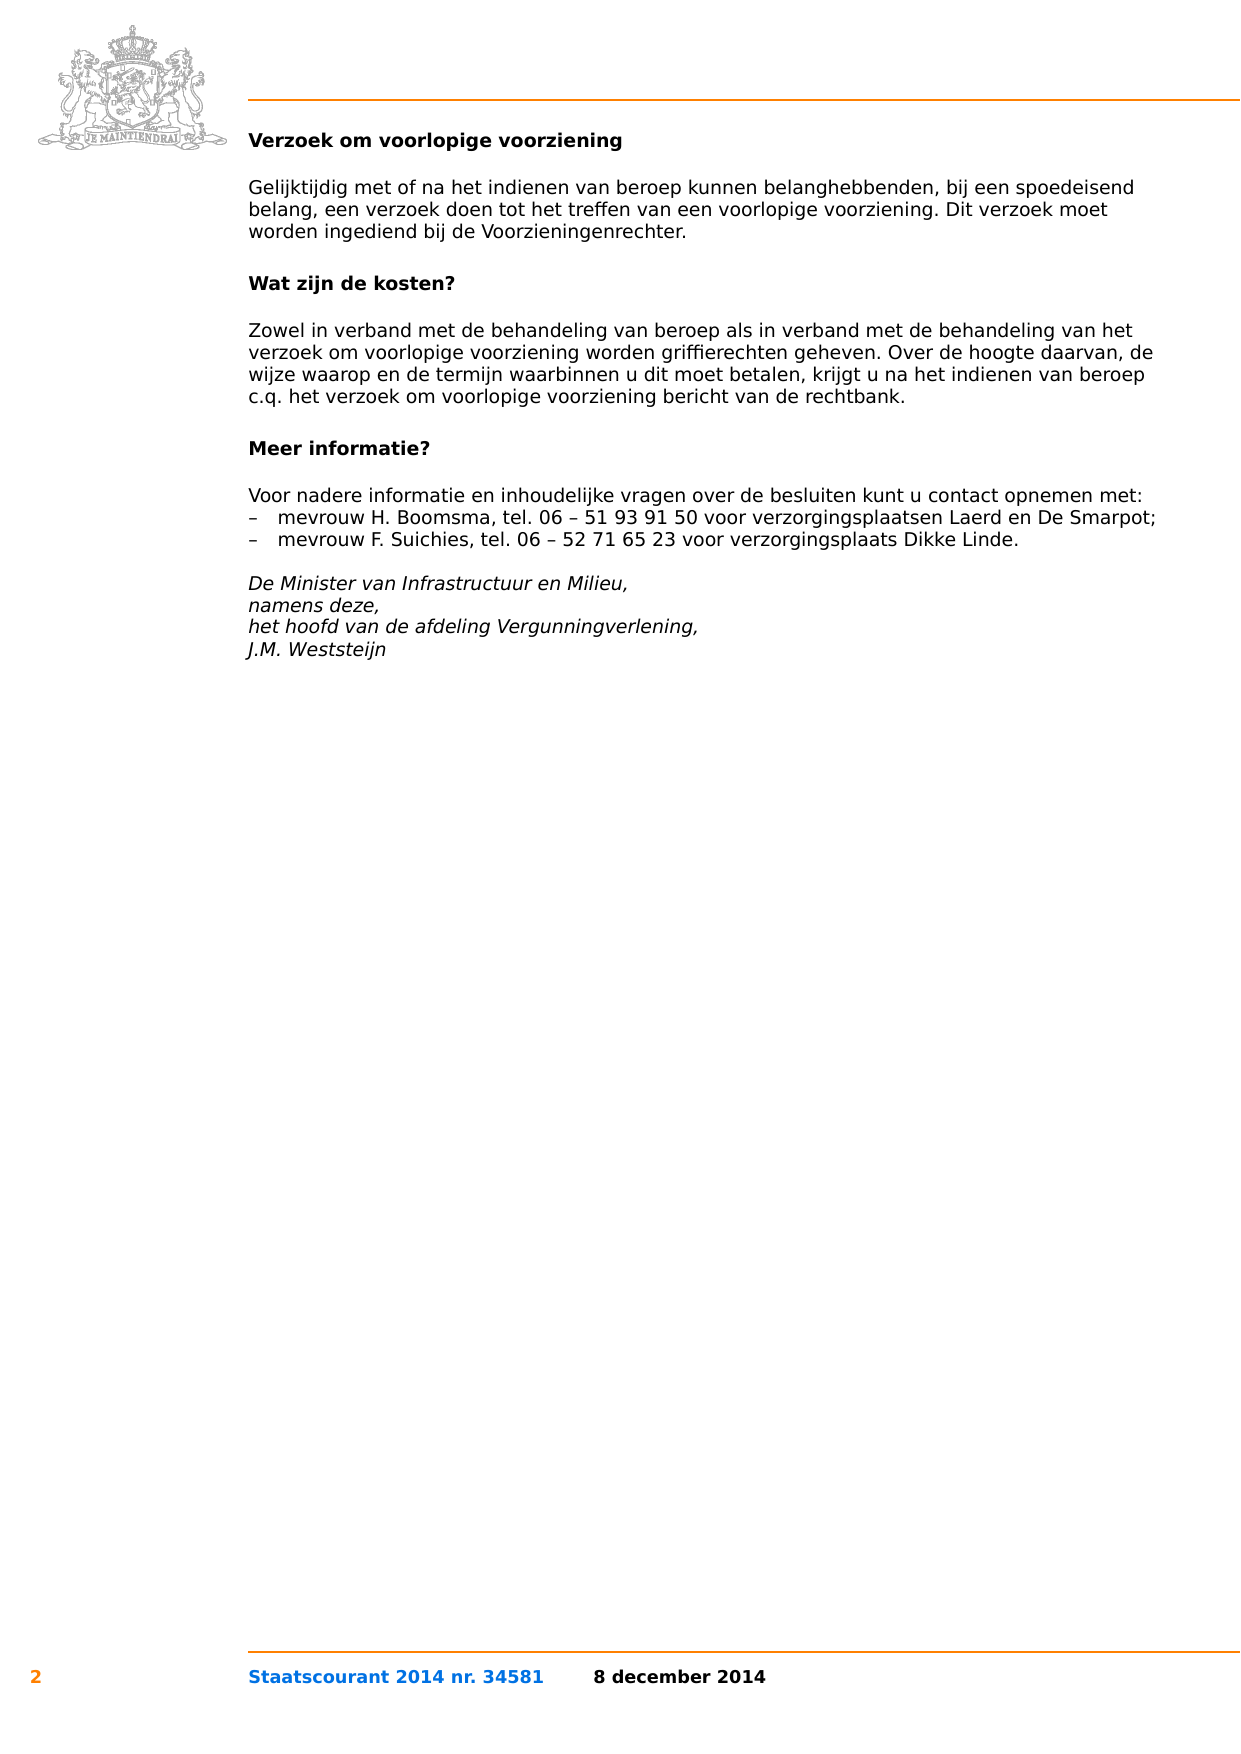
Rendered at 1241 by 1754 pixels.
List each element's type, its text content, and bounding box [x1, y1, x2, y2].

picture [38, 25, 227, 150]
text – mevrouw H. Boomsma, tel. 06 – 51 93 91 50 voor verzorgingsplaatsen Laerd en De Smarpot; [248, 507, 1163, 529]
text De Minister van Infrastructuur en Milieu, namens deze, het hoofd van de afdeling Vergunningverlening, J.M. Weststeijn [248, 572, 1163, 660]
subtitle Verzoek om voorlopige voorziening [248, 130, 1163, 152]
text Voor nadere informatie en inhoudelijke vragen over de besluiten kunt u contact opnemen met: [248, 485, 1163, 507]
text Gelijktijdig met of na het indienen van beroep kunnen belanghebbenden, bij een spoedeisend belang, een verzoek doen tot het treffen van een voorlopige voorziening. Dit verzoek moet worden ingediend bij de Voorzieningenrechter. [248, 177, 1163, 243]
text – mevrouw F. Suichies, tel. 06 – 52 71 65 23 voor verzorgingsplaats Dikke Linde. [248, 529, 1163, 551]
subtitle Wat zijn de kosten? [248, 273, 1163, 295]
text Zowel in verband met de behandeling van beroep als in verband met de behandeling van het verzoek om voorlopige voorziening worden griffierechten geheven. Over de hoogte daarvan, de wijze waarop en de termijn waarbinnen u dit moet betalen, krijgt u na het indienen van beroep c.q. het verzoek om voorlopige voorziening bericht van de rechtbank. [248, 320, 1163, 408]
subtitle Meer informatie? [248, 438, 1163, 460]
